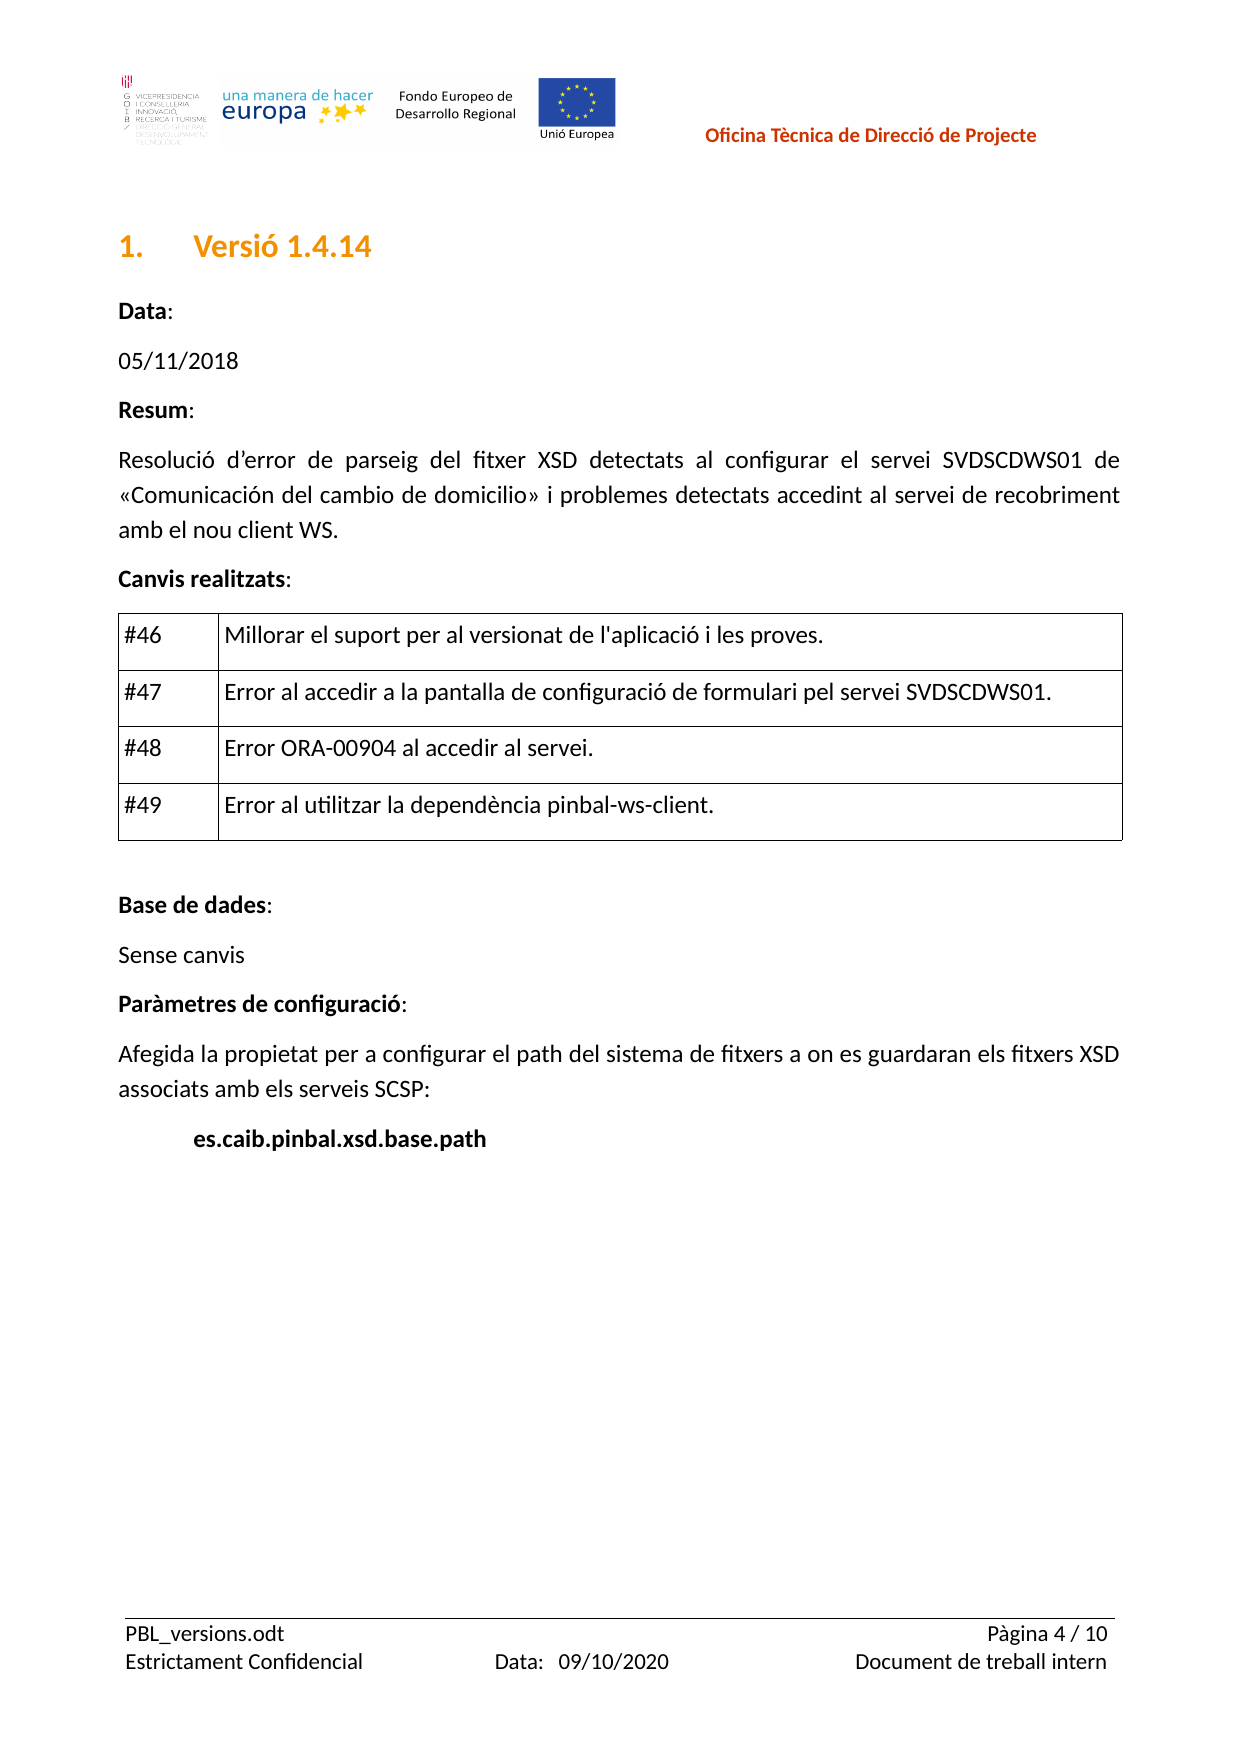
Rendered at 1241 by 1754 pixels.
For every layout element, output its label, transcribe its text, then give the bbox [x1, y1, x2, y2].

table_cell Error ORA-00904 al accedir al servei. [219, 727, 1122, 783]
subtitle Versió 1.4.14 [118, 225, 1122, 266]
text Resolució d’error de parseig del fitxer XSD detectats al configurar el servei SVDSCDWS01 de «Comunicación del cambio de domicilio» i problemes detectats accedint al servei de recobriment amb el nou client WS. [118, 444, 1122, 544]
text Resum: [118, 394, 1122, 425]
table_cell Error al utilitzar la dependència pinbal-ws-client. [219, 784, 1122, 840]
text Paràmetres de configuració: [118, 989, 1122, 1019]
text Sense canvis [118, 939, 1122, 969]
text 05/11/2018 [118, 345, 1122, 375]
text Canvis realitzats: [118, 563, 1122, 594]
picture [118, 73, 213, 147]
table_header #46 [119, 614, 218, 670]
table_cell #47 [119, 671, 218, 726]
table_cell #48 [119, 727, 218, 783]
text Base de dades: [118, 889, 1122, 920]
table_cell Error al accedir a la pantalla de configuració de formulari pel servei SVDSCDWS01. [219, 671, 1122, 726]
table_header Millorar el suport per al versionat de l'aplicació i les proves. [219, 614, 1122, 670]
text Afegida la propietat per a configurar el path del sistema de fitxers a on es guardaran els fitxers XSD associats amb els serveis SCSP: [118, 1038, 1122, 1104]
picture [219, 73, 621, 147]
table_cell #49 [119, 784, 218, 840]
text es.caib.pinbal.xsd.base.path [118, 1123, 1122, 1153]
text Data: [118, 295, 1122, 326]
